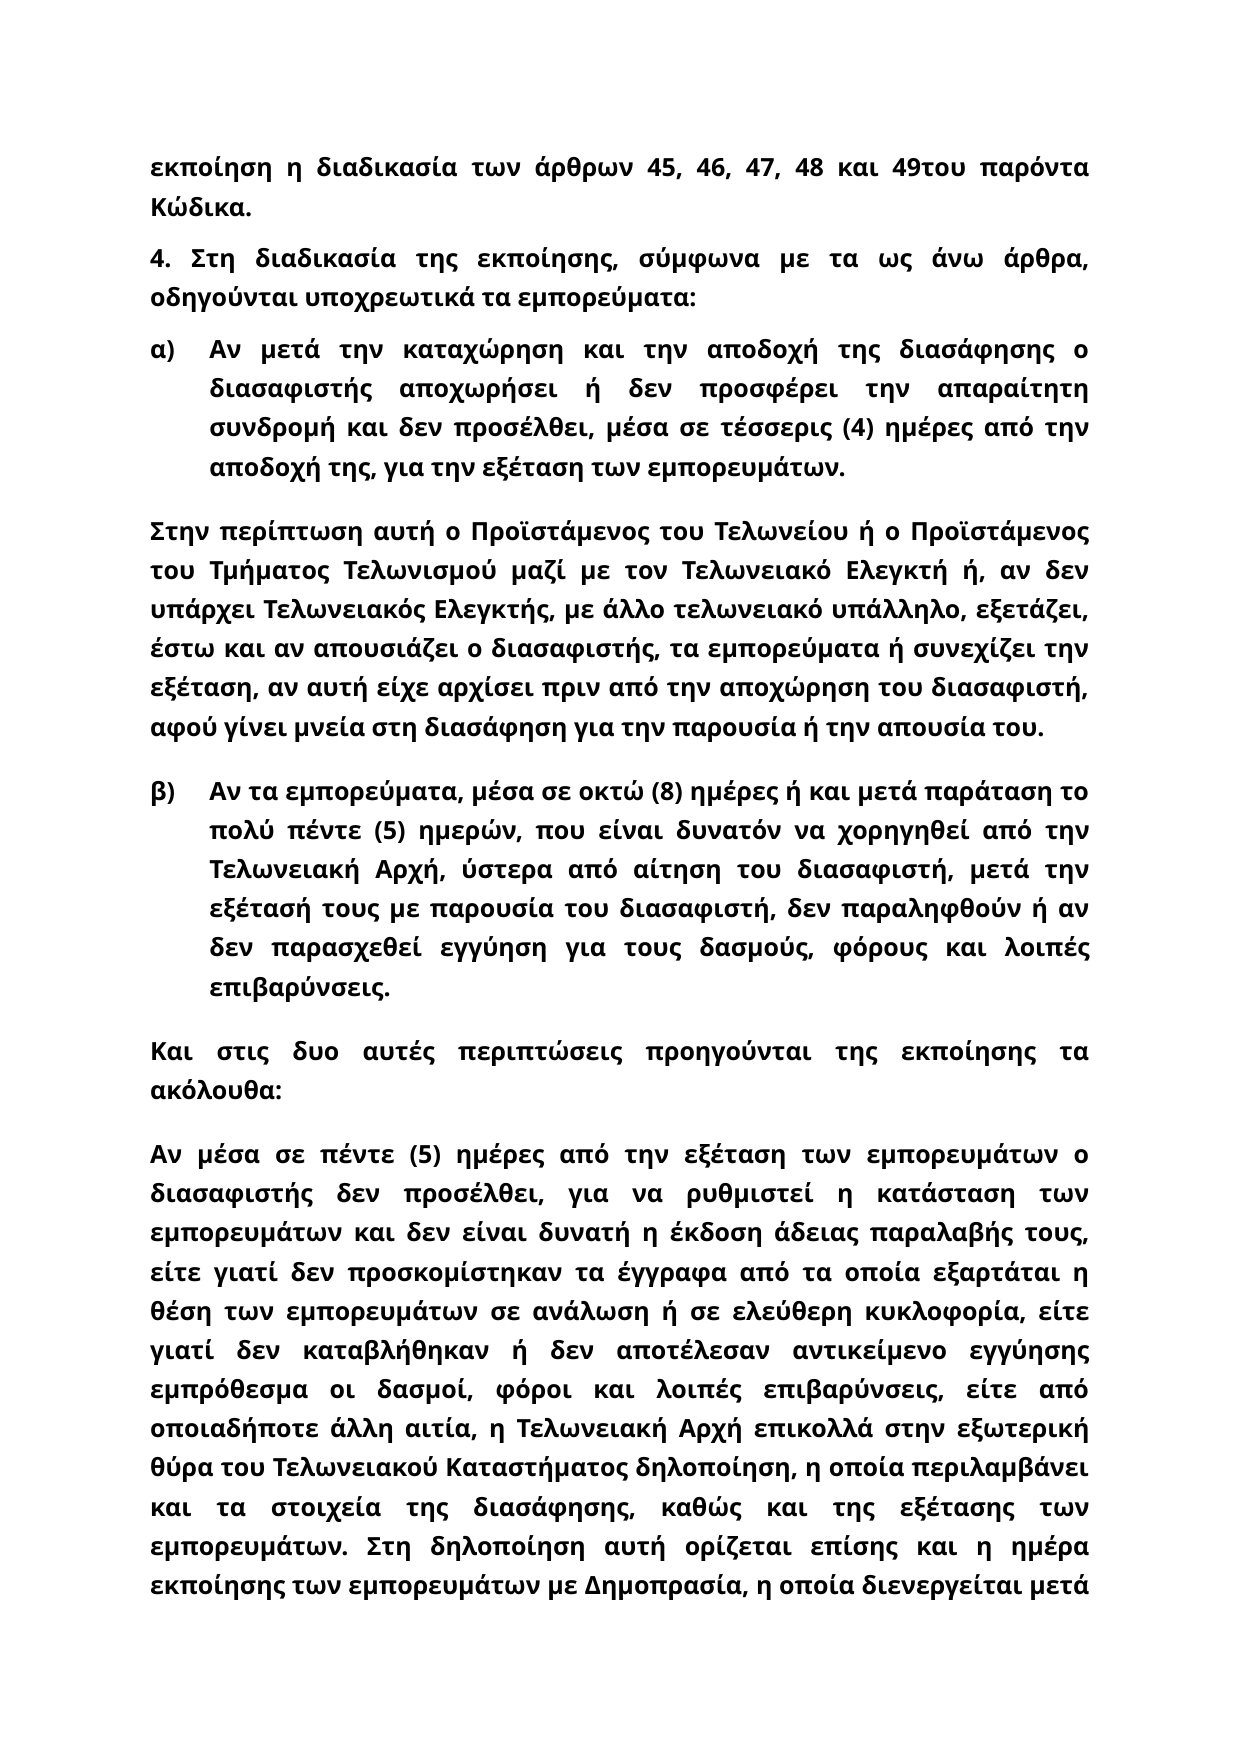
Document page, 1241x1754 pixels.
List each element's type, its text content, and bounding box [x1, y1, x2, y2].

list β) Αν τα εμπορεύματα, μέσα σε οκτώ (8) ημέρες ή και μετά παράταση το πολύ πέντε (5) ημερών, που είναι δυνατόν να χορηγηθεί από την Τελωνειακή Αρχή, ύστερα από αίτηση του διασαφιστή, μετά την εξέτασή τους με παρουσία του διασαφιστή, δεν παραληφθούν ή αν δεν παρασχεθεί εγγύηση για τους δασμούς, φόρους και λοιπές επιβαρύνσεις. [150, 773, 1090, 1003]
text 4. Στη διαδικασία της εκποίησης, σύμφωνα με τα ως άνω άρθρα, οδηγούνται υποχρεωτικά τα εμπορεύματα: [150, 241, 1090, 314]
list α) Αν μετά την καταχώρηση και την αποδοχή της διασάφησης ο διασαφιστής αποχωρήσει ή δεν προσφέρει την απαραίτητη συνδρομή και δεν προσέλθει, μέσα σε τέσσερις (4) ημέρες από την αποδοχή της, για την εξέταση των εμπορευμάτων. [150, 332, 1090, 483]
text Στην περίπτωση αυτή ο Προϊστάμενος του Τελωνείου ή ο Προϊστάμενος του Τμήματος Τελωνισμού μαζί με τον Τελωνειακό Ελεγκτή ή, αν δεν υπάρχει Τελωνειακός Ελεγκτής, με άλλο τελωνειακό υπάλληλο, εξετάζει, έστω και αν απουσιάζει ο διασαφιστής, τα εμπορεύματα ή συνεχίζει την εξέταση, αν αυτή είχε αρχίσει πριν από την αποχώρηση του διασαφιστή, αφού γίνει μνεία στη διασάφηση για την παρουσία ή την απουσία του. [150, 513, 1090, 743]
text Αν μέσα σε πέντε (5) ημέρες από την εξέταση των εμπορευμάτων ο διασαφιστής δεν προσέλθει, για να ρυθμιστεί η κατάσταση των εμπορευμάτων και δεν είναι δυνατή η έκδοση άδειας παραλαβής τους, είτε γιατί δεν προσκομίστηκαν τα έγγραφα από τα οποία εξαρτάται η θέση των εμπορευμάτων σε ανάλωση ή σε ελεύθερη κυκλοφορία, είτε γιατί δεν καταβλήθηκαν ή δεν αποτέλεσαν αντικείμενο εγγύησης εμπρόθεσμα οι δασμοί, φόροι και λοιπές επιβαρύνσεις, είτε από οποιαδήποτε άλλη αιτία, η Τελωνειακή Αρχή επικολλά στην εξωτερική θύρα του Τελωνειακού Καταστήματος δηλοποίηση, η οποία περιλαμβάνει και τα στοιχεία της διασάφησης, καθώς και της εξέτασης των εμπορευμάτων. Στη δηλοποίηση αυτή ορίζεται επίσης και η ημέρα εκποίησης των εμπορευμάτων με Δημοπρασία, η οποία διενεργείται μετά [150, 1137, 1090, 1602]
text εκποίηση η διαδικασία των άρθρων 45, 46, 47, 48 και 49του παρόντα Κώδικα. [150, 150, 1090, 223]
text Και στις δυο αυτές περιπτώσεις προηγούνται της εκποίησης τα ακόλουθα: [150, 1033, 1090, 1107]
